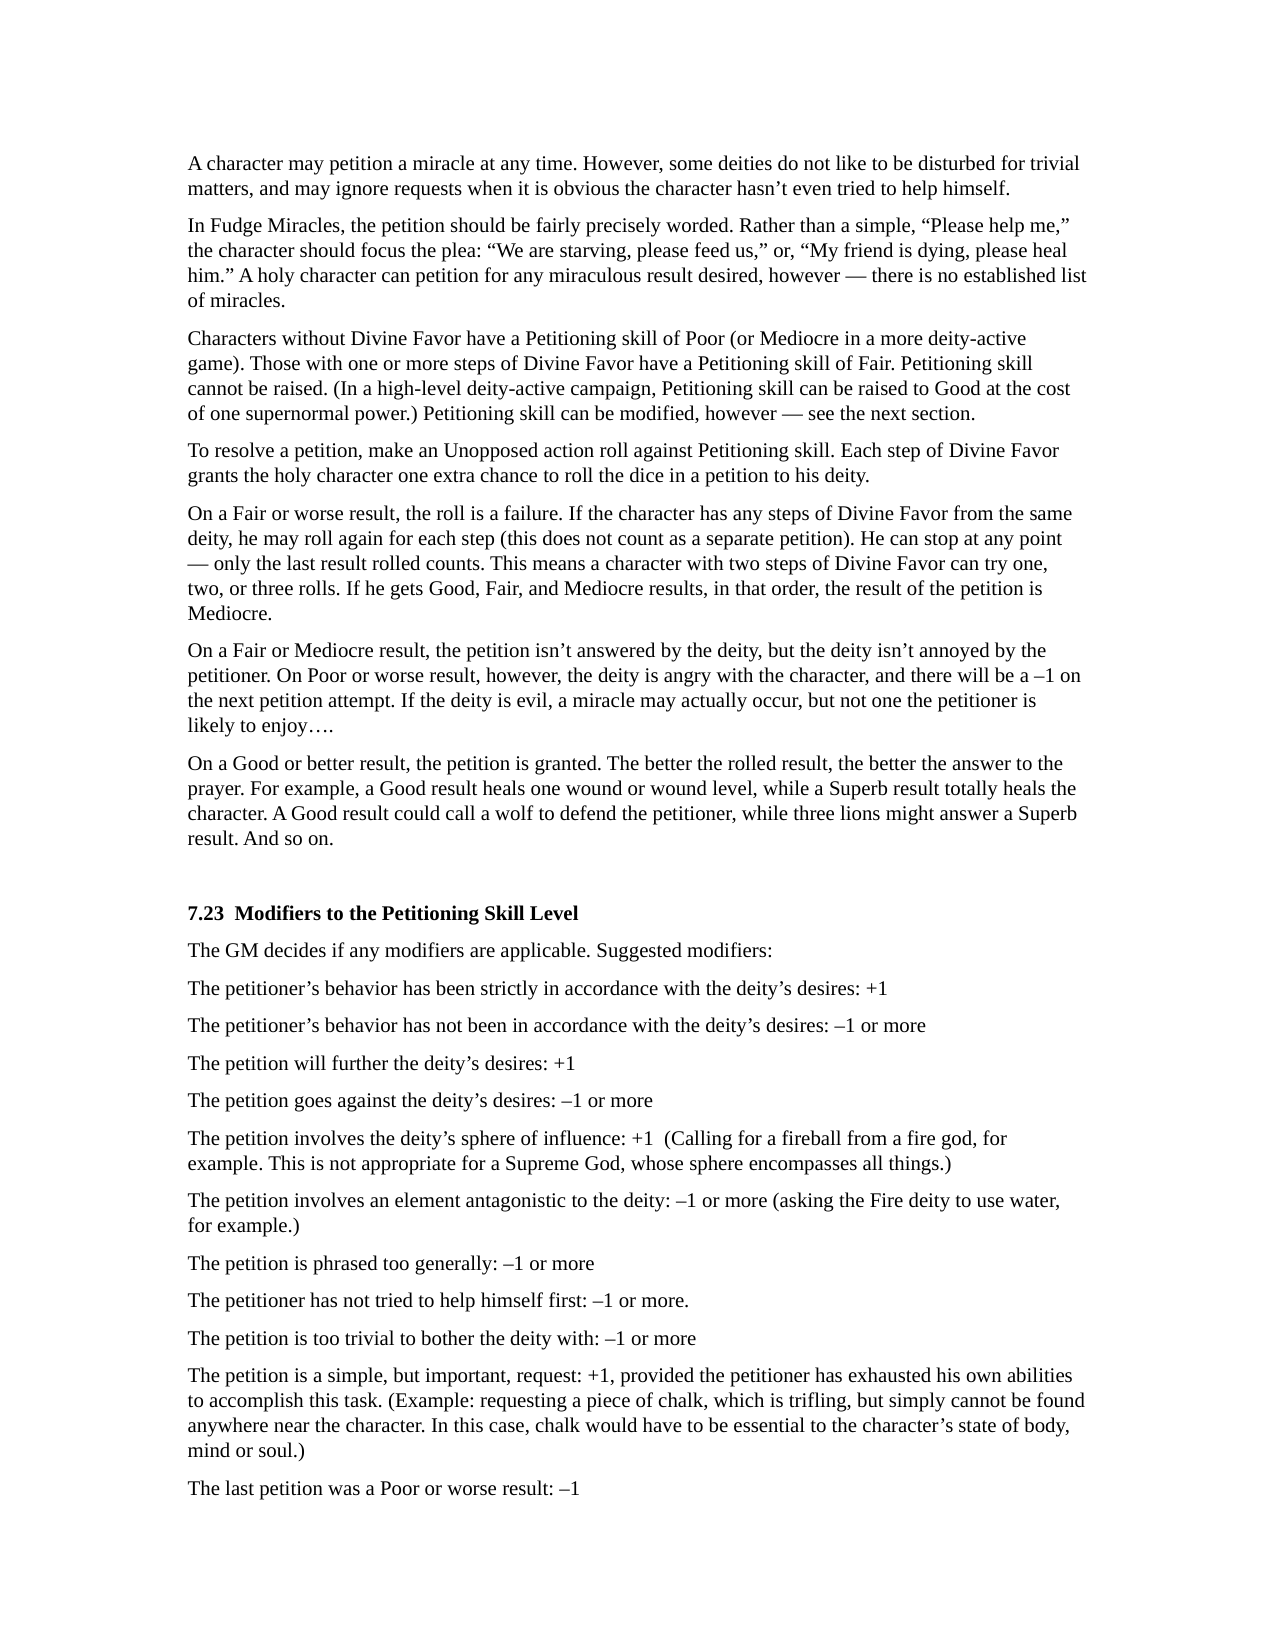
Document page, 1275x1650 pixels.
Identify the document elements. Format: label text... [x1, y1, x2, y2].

text The petition goes against the deity’s desires: –1 or more [187, 1087, 1087, 1112]
text On a Fair or worse result, the roll is a failure. If the character has any steps of Divine Favor from the same deity, he may roll again for each step (this does not count as a separate petition). He can stop at any point — only the last result rolled counts. This means a character with two steps of Divine Favor can try one, two, or three rolls. If he gets Good, Fair, and Mediocre results, in that order, the result of the petition is Mediocre. [187, 500, 1087, 625]
text The petitioner’s behavior has been strictly in accordance with the deity’s desires: +1 [187, 975, 1087, 1000]
text Characters without Divine Favor have a Petitioning skill of Poor (or Mediocre in a more deity-active game). Those with one or more steps of Divine Favor have a Petitioning skill of Fair. Petitioning skill cannot be raised. (In a high-level deity-active campaign, Petitioning skill can be raised to Good at the cost of one supernormal power.) Petitioning skill can be modified, however — see the next section. [187, 325, 1087, 425]
text The last petition was a Poor or worse result: –1 [187, 1475, 1087, 1500]
text To resolve a petition, make an Unopposed action roll against Petitioning skill. Each step of Divine Favor grants the holy character one extra chance to roll the dice in a petition to his deity. [187, 437, 1087, 487]
text The petition is too trivial to bother the deity with: –1 or more [187, 1325, 1087, 1350]
text The petition is phrased too generally: –1 or more [187, 1250, 1087, 1275]
text 7.23 Modifiers to the Petitioning Skill Level [187, 900, 1087, 925]
text In Fudge Miracles, the petition should be fairly precisely worded. Rather than a simple, “Please help me,” the character should focus the plea: “We are starving, please feed us,” or, “My friend is dying, please heal him.” A holy character can petition for any miraculous result desired, however — there is no established list of miracles. [187, 212, 1087, 312]
text On a Fair or Mediocre result, the petition isn’t answered by the deity, but the deity isn’t annoyed by the petitioner. On Poor or worse result, however, the deity is angry with the character, and there will be a –1 on the next petition attempt. If the deity is evil, a miracle may actually occur, but not one the petitioner is likely to enjoy…. [187, 637, 1087, 737]
text The petition involves the deity’s sphere of influence: +1 (Calling for a fireball from a fire god, for example. This is not appropriate for a Supreme God, whose sphere encompasses all things.) [187, 1125, 1087, 1175]
text The petitioner has not tried to help himself first: –1 or more. [187, 1287, 1087, 1312]
text The petition will further the deity’s desires: +1 [187, 1050, 1087, 1075]
text The petition is a simple, but important, request: +1, provided the petitioner has exhausted his own abilities to accomplish this task. (Example: requesting a piece of chalk, which is trifling, but simply cannot be found anywhere near the character. In this case, chalk would have to be essential to the character’s state of body, mind or soul.) [187, 1362, 1087, 1462]
text The GM decides if any modifiers are applicable. Suggested modifiers: [187, 937, 1087, 962]
text A character may petition a miracle at any time. However, some deities do not like to be disturbed for trivial matters, and may ignore requests when it is obvious the character hasn’t even tried to help himself. [187, 150, 1087, 200]
text On a Good or better result, the petition is granted. The better the rolled result, the better the answer to the prayer. For example, a Good result heals one wound or wound level, while a Superb result totally heals the character. A Good result could call a wolf to defend the petitioner, while three lions might answer a Superb result. And so on. [187, 750, 1087, 850]
text The petitioner’s behavior has not been in accordance with the deity’s desires: –1 or more [187, 1012, 1087, 1037]
text The petition involves an element antagonistic to the deity: –1 or more (asking the Fire deity to use water, for example.) [187, 1187, 1087, 1237]
